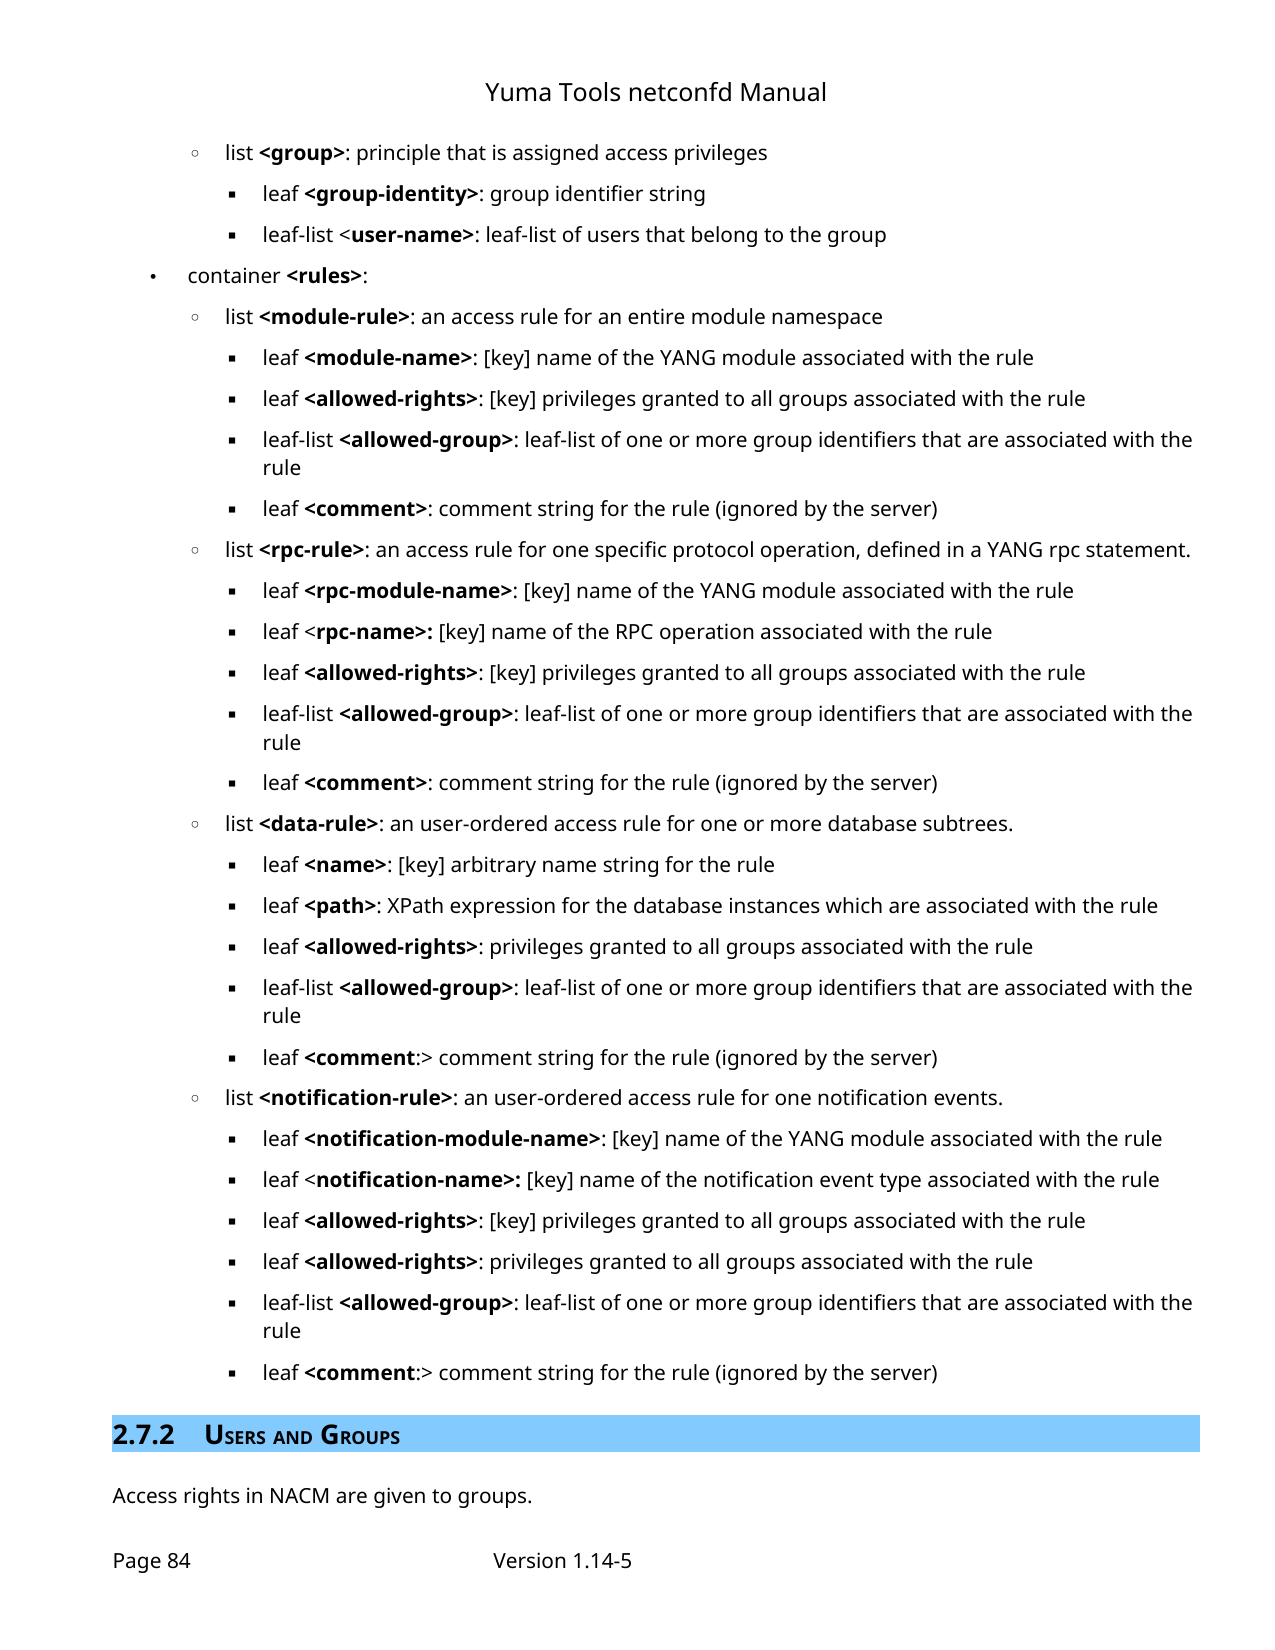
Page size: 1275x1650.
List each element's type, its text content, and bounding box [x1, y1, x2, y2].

list leaf <comment:> comment string for the rule (ignored by the server) [225, 1043, 1200, 1071]
list leaf <group-identity>: group identifier string [225, 179, 1200, 208]
list leaf <allowed-rights>: [key] privileges granted to all groups associated with the rule [225, 658, 1200, 687]
list leaf <rpc-name>: [key] name of the RPC operation associated with the rule [225, 617, 1200, 646]
list list <notification-rule>: an user-ordered access rule for one notification events. [187, 1083, 1200, 1112]
list leaf <notification-module-name>: [key] name of the YANG module associated with the rule [225, 1124, 1200, 1153]
list leaf <name>: [key] arbitrary name string for the rule [225, 850, 1200, 879]
list leaf <allowed-rights>: privileges granted to all groups associated with the rule [225, 932, 1200, 961]
list leaf-list <allowed-group>: leaf-list of one or more group identifiers that are associated with the rule [225, 1288, 1200, 1345]
subtitle Users and Groups [112, 1415, 1200, 1452]
list leaf <allowed-rights>: [key] privileges granted to all groups associated with the rule [225, 384, 1200, 413]
list list <rpc-rule>: an access rule for one specific protocol operation, defined in a YANG rpc statement. [187, 535, 1200, 564]
list leaf <comment>: comment string for the rule (ignored by the server) [225, 494, 1200, 523]
list list <data-rule>: an user-ordered access rule for one or more database subtrees. [187, 809, 1200, 838]
list list <group>: principle that is assigned access privileges [187, 138, 1200, 167]
list list <module-rule>: an access rule for an entire module namespace [187, 302, 1200, 331]
list leaf <path>: XPath expression for the database instances which are associated with the rule [225, 891, 1200, 920]
list leaf-list <allowed-group>: leaf-list of one or more group identifiers that are associated with the rule [225, 699, 1200, 756]
list leaf-list <allowed-group>: leaf-list of one or more group identifiers that are associated with the rule [225, 425, 1200, 482]
list leaf-list <allowed-group>: leaf-list of one or more group identifiers that are associated with the rule [225, 973, 1200, 1030]
list leaf <comment>: comment string for the rule (ignored by the server) [225, 768, 1200, 797]
list leaf-list <user-name>: leaf-list of users that belong to the group [225, 220, 1200, 249]
list leaf <comment:> comment string for the rule (ignored by the server) [225, 1358, 1200, 1386]
list leaf <notification-name>: [key] name of the notification event type associated with the rule [225, 1165, 1200, 1194]
list leaf <rpc-module-name>: [key] name of the YANG module associated with the rule [225, 576, 1200, 605]
text Access rights in NACM are given to groups. [112, 1481, 1200, 1510]
list container <rules>: [150, 261, 1200, 290]
list leaf <allowed-rights>: [key] privileges granted to all groups associated with the rule [225, 1206, 1200, 1235]
list leaf <module-name>: [key] name of the YANG module associated with the rule [225, 343, 1200, 372]
list leaf <allowed-rights>: privileges granted to all groups associated with the rule [225, 1247, 1200, 1276]
